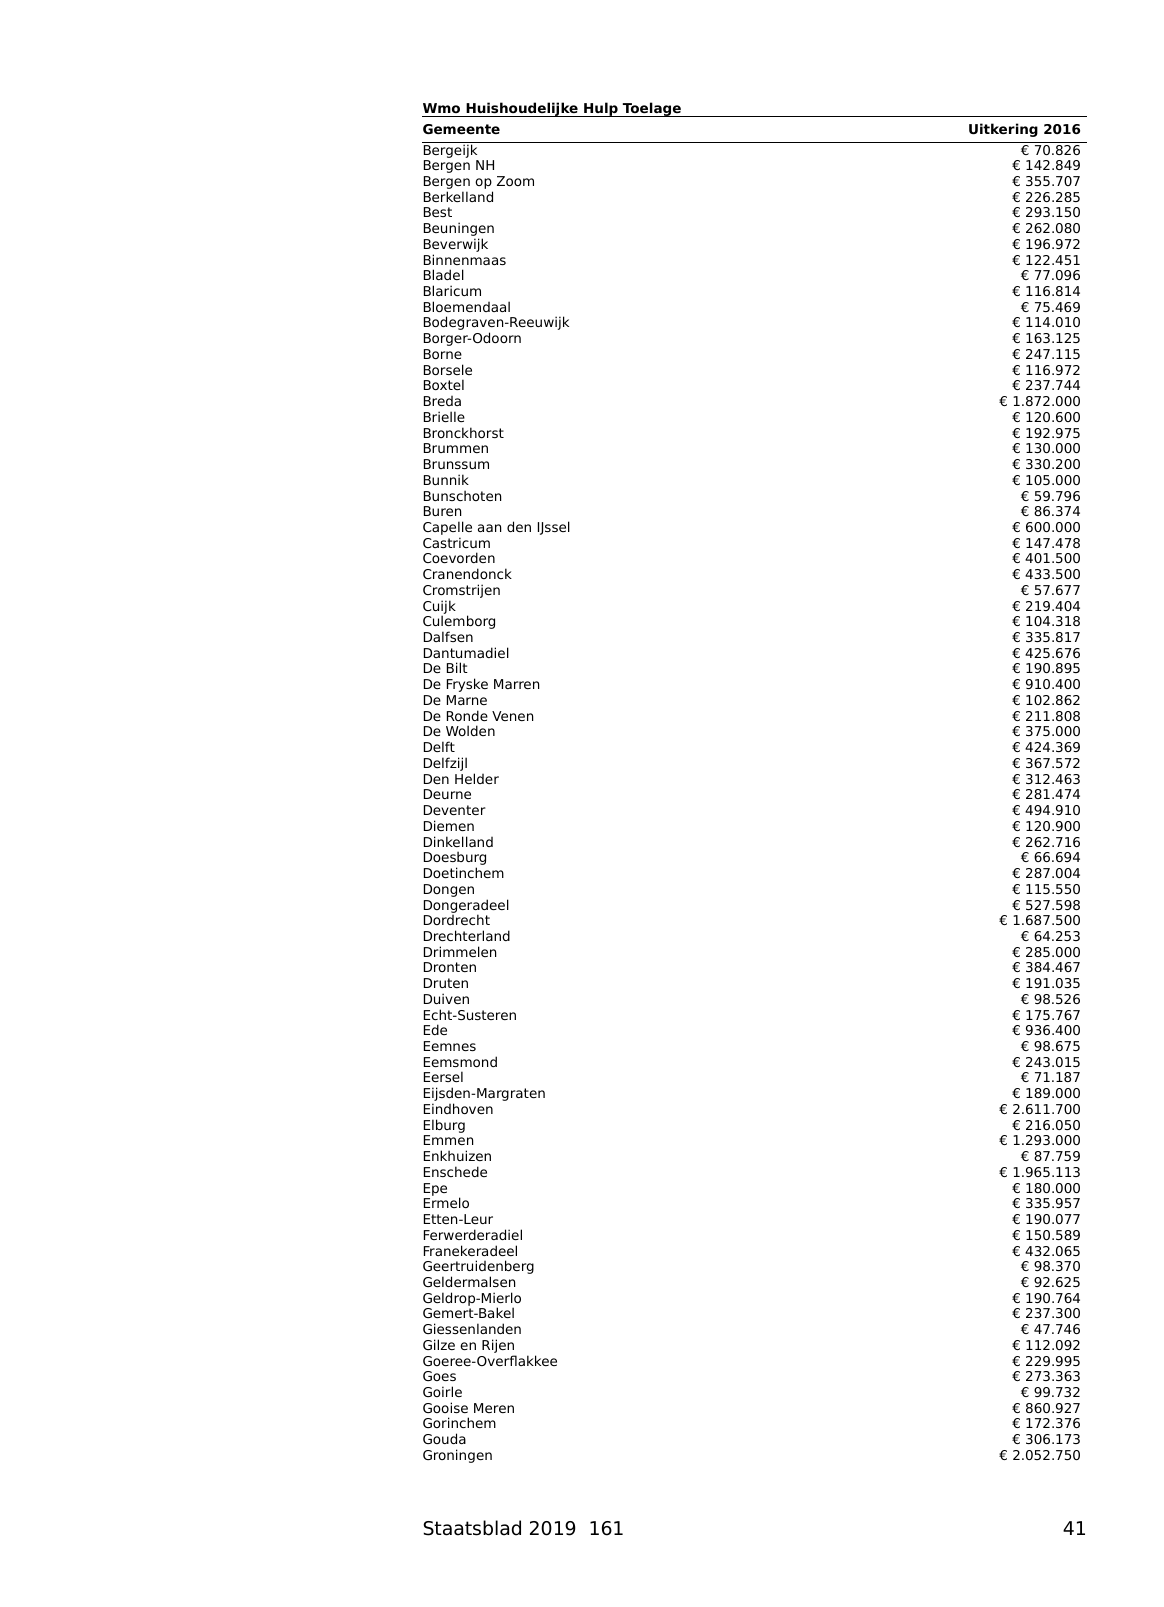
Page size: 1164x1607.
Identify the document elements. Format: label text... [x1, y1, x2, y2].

table_cell € 1.293.000 [754, 1133, 1087, 1149]
table_cell € 163.125 [754, 331, 1087, 347]
table_cell Beverwijk [422, 237, 754, 252]
table_cell € 2.611.700 [754, 1102, 1087, 1117]
table_cell € 2.052.750 [754, 1448, 1087, 1463]
table_cell € 211.808 [754, 709, 1087, 724]
table_cell € 120.900 [754, 819, 1087, 834]
table_cell Gilze en Rijen [422, 1338, 754, 1353]
table_cell € 102.862 [754, 693, 1087, 708]
table_cell € 191.035 [754, 976, 1087, 992]
table_cell Epe [422, 1180, 754, 1196]
table_cell € 600.000 [754, 520, 1087, 536]
table_cell Etten-Leur [422, 1212, 754, 1228]
table_cell € 384.467 [754, 960, 1087, 976]
table_cell Bunnik [422, 473, 754, 488]
table_cell € 285.000 [754, 945, 1087, 960]
table_cell € 262.080 [754, 221, 1087, 237]
table_cell Gemert-Bakel [422, 1306, 754, 1322]
table_cell € 98.675 [754, 1039, 1087, 1054]
table_cell € 172.376 [754, 1416, 1087, 1432]
table_cell € 910.400 [754, 677, 1087, 693]
table_cell € 860.927 [754, 1401, 1087, 1416]
table_cell € 150.589 [754, 1228, 1087, 1243]
table_cell De Wolden [422, 724, 754, 740]
table_cell Borsele [422, 363, 754, 378]
table_cell Doetinchem [422, 866, 754, 882]
table_cell € 116.972 [754, 363, 1087, 378]
table_cell Berkelland [422, 190, 754, 205]
table_cell Blaricum [422, 284, 754, 299]
table_cell € 112.092 [754, 1338, 1087, 1353]
table_cell € 98.526 [754, 992, 1087, 1007]
table_cell € 936.400 [754, 1023, 1087, 1039]
table_cell € 86.374 [754, 504, 1087, 520]
table_cell € 189.000 [754, 1086, 1087, 1102]
table_cell € 237.744 [754, 378, 1087, 394]
table_cell Brummen [422, 441, 754, 457]
table_cell Bodegraven-Reeuwijk [422, 315, 754, 331]
table_cell € 494.910 [754, 803, 1087, 819]
table_cell Elburg [422, 1118, 754, 1133]
table_cell € 190.895 [754, 661, 1087, 677]
table_cell € 57.677 [754, 583, 1087, 598]
table_cell Bergeijk [422, 143, 754, 158]
table_cell € 75.469 [754, 300, 1087, 315]
table_cell € 219.404 [754, 599, 1087, 614]
table_cell Goes [422, 1369, 754, 1385]
table_cell Echt-Susteren [422, 1008, 754, 1023]
table_cell Enschede [422, 1165, 754, 1180]
table_header Wmo Huishoudelijke Hulp Toelage [422, 100, 1087, 116]
table_cell Gorinchem [422, 1416, 754, 1432]
table_cell Boxtel [422, 378, 754, 394]
table_cell Binnenmaas [422, 253, 754, 268]
table_cell Doesburg [422, 850, 754, 866]
table_cell Borne [422, 347, 754, 362]
table_cell € 401.500 [754, 551, 1087, 567]
table_cell € 287.004 [754, 866, 1087, 882]
table_cell Giessenlanden [422, 1322, 754, 1338]
table_cell Deurne [422, 787, 754, 803]
table_cell Bloemendaal [422, 300, 754, 315]
table_cell € 130.000 [754, 441, 1087, 457]
table_cell Dongeradeel [422, 897, 754, 913]
table_cell De Fryske Marren [422, 677, 754, 693]
table_cell Delft [422, 740, 754, 756]
table_cell Goeree-Overflakkee [422, 1354, 754, 1369]
table_cell Deventer [422, 803, 754, 819]
table_cell Dinkelland [422, 834, 754, 850]
table_cell Enkhuizen [422, 1149, 754, 1165]
table_cell Breda [422, 394, 754, 410]
table_cell € 355.707 [754, 174, 1087, 189]
table_cell € 59.796 [754, 488, 1087, 504]
table_cell € 229.995 [754, 1354, 1087, 1369]
table_cell € 71.187 [754, 1070, 1087, 1086]
table_cell Bronckhorst [422, 425, 754, 441]
table_cell € 87.759 [754, 1149, 1087, 1165]
table_cell € 122.451 [754, 253, 1087, 268]
table_cell € 273.363 [754, 1369, 1087, 1385]
table_cell Duiven [422, 992, 754, 1007]
table_cell € 115.550 [754, 882, 1087, 897]
table_cell € 247.115 [754, 347, 1087, 362]
table_cell Gooise Meren [422, 1401, 754, 1416]
table_cell Diemen [422, 819, 754, 834]
table_cell € 293.150 [754, 205, 1087, 221]
table_cell Delfzijl [422, 756, 754, 771]
table_cell Dronten [422, 960, 754, 976]
table_cell € 114.010 [754, 315, 1087, 331]
table_cell € 375.000 [754, 724, 1087, 740]
table_cell Geertruidenberg [422, 1259, 754, 1275]
table_cell € 98.370 [754, 1259, 1087, 1275]
table_cell € 190.764 [754, 1291, 1087, 1306]
table_cell Beuningen [422, 221, 754, 237]
table_cell € 190.077 [754, 1212, 1087, 1228]
table_cell Bergen op Zoom [422, 174, 754, 189]
table_cell Eemsmond [422, 1055, 754, 1070]
table_cell Franekeradeel [422, 1243, 754, 1259]
table_cell Cromstrijen [422, 583, 754, 598]
table_cell Bladel [422, 268, 754, 284]
table_cell Eemnes [422, 1039, 754, 1054]
table_cell Eijsden-Margraten [422, 1086, 754, 1102]
table_cell Emmen [422, 1133, 754, 1149]
table_cell € 262.716 [754, 834, 1087, 850]
table_cell Brunssum [422, 457, 754, 473]
table_cell Uitkering 2016 [754, 117, 1087, 142]
table_cell Ermelo [422, 1196, 754, 1212]
table_cell Dordrecht [422, 913, 754, 929]
table_cell Druten [422, 976, 754, 992]
table_cell € 77.096 [754, 268, 1087, 284]
table_cell Bergen NH [422, 158, 754, 174]
table_cell € 64.253 [754, 929, 1087, 944]
table_cell Eindhoven [422, 1102, 754, 1117]
table_cell € 116.814 [754, 284, 1087, 299]
table_cell € 527.598 [754, 897, 1087, 913]
table_cell € 367.572 [754, 756, 1087, 771]
table_cell Ferwerderadiel [422, 1228, 754, 1243]
table_cell De Marne [422, 693, 754, 708]
table_cell Groningen [422, 1448, 754, 1463]
table_cell € 424.369 [754, 740, 1087, 756]
table_cell Geldrop-Mierlo [422, 1291, 754, 1306]
table_cell € 175.767 [754, 1008, 1087, 1023]
table_cell Dalfsen [422, 630, 754, 646]
table_cell Coevorden [422, 551, 754, 567]
table_cell Dongen [422, 882, 754, 897]
table_cell Cranendonck [422, 567, 754, 583]
table_cell € 120.600 [754, 410, 1087, 425]
table_cell Eersel [422, 1070, 754, 1086]
table_cell De Bilt [422, 661, 754, 677]
table_cell Buren [422, 504, 754, 520]
table_cell € 425.676 [754, 646, 1087, 661]
table_cell € 432.065 [754, 1243, 1087, 1259]
table_cell Castricum [422, 536, 754, 551]
table_cell € 99.732 [754, 1385, 1087, 1401]
table_cell € 335.817 [754, 630, 1087, 646]
table_cell € 281.474 [754, 787, 1087, 803]
table_cell € 1.965.113 [754, 1165, 1087, 1180]
table_cell € 180.000 [754, 1180, 1087, 1196]
table_cell Goirle [422, 1385, 754, 1401]
table_cell € 147.478 [754, 536, 1087, 551]
table_cell € 196.972 [754, 237, 1087, 252]
table_cell € 335.957 [754, 1196, 1087, 1212]
table_cell € 1.687.500 [754, 913, 1087, 929]
table_cell Best [422, 205, 754, 221]
table_cell € 142.849 [754, 158, 1087, 174]
table_cell € 70.826 [754, 143, 1087, 158]
table_cell De Ronde Venen [422, 709, 754, 724]
table_cell Drimmelen [422, 945, 754, 960]
table_cell € 226.285 [754, 190, 1087, 205]
table_cell € 66.694 [754, 850, 1087, 866]
table_cell Gemeente [422, 117, 754, 142]
table_cell € 47.746 [754, 1322, 1087, 1338]
table_cell Capelle aan den IJssel [422, 520, 754, 536]
table_cell € 105.000 [754, 473, 1087, 488]
table_cell Cuijk [422, 599, 754, 614]
table_cell € 312.463 [754, 771, 1087, 787]
table_cell € 243.015 [754, 1055, 1087, 1070]
table_cell Brielle [422, 410, 754, 425]
table_cell Geldermalsen [422, 1275, 754, 1291]
table_cell € 330.200 [754, 457, 1087, 473]
table_cell Gouda [422, 1432, 754, 1448]
table_cell Borger-Odoorn [422, 331, 754, 347]
table_cell € 92.625 [754, 1275, 1087, 1291]
table_cell Dantumadiel [422, 646, 754, 661]
table_cell € 104.318 [754, 614, 1087, 630]
table_cell € 1.872.000 [754, 394, 1087, 410]
table_cell Den Helder [422, 771, 754, 787]
table_cell Culemborg [422, 614, 754, 630]
table_cell € 306.173 [754, 1432, 1087, 1448]
table_cell Ede [422, 1023, 754, 1039]
table_cell € 216.050 [754, 1118, 1087, 1133]
table_cell € 433.500 [754, 567, 1087, 583]
table_cell Drechterland [422, 929, 754, 944]
table_cell € 237.300 [754, 1306, 1087, 1322]
table_cell € 192.975 [754, 425, 1087, 441]
table_cell Bunschoten [422, 488, 754, 504]
